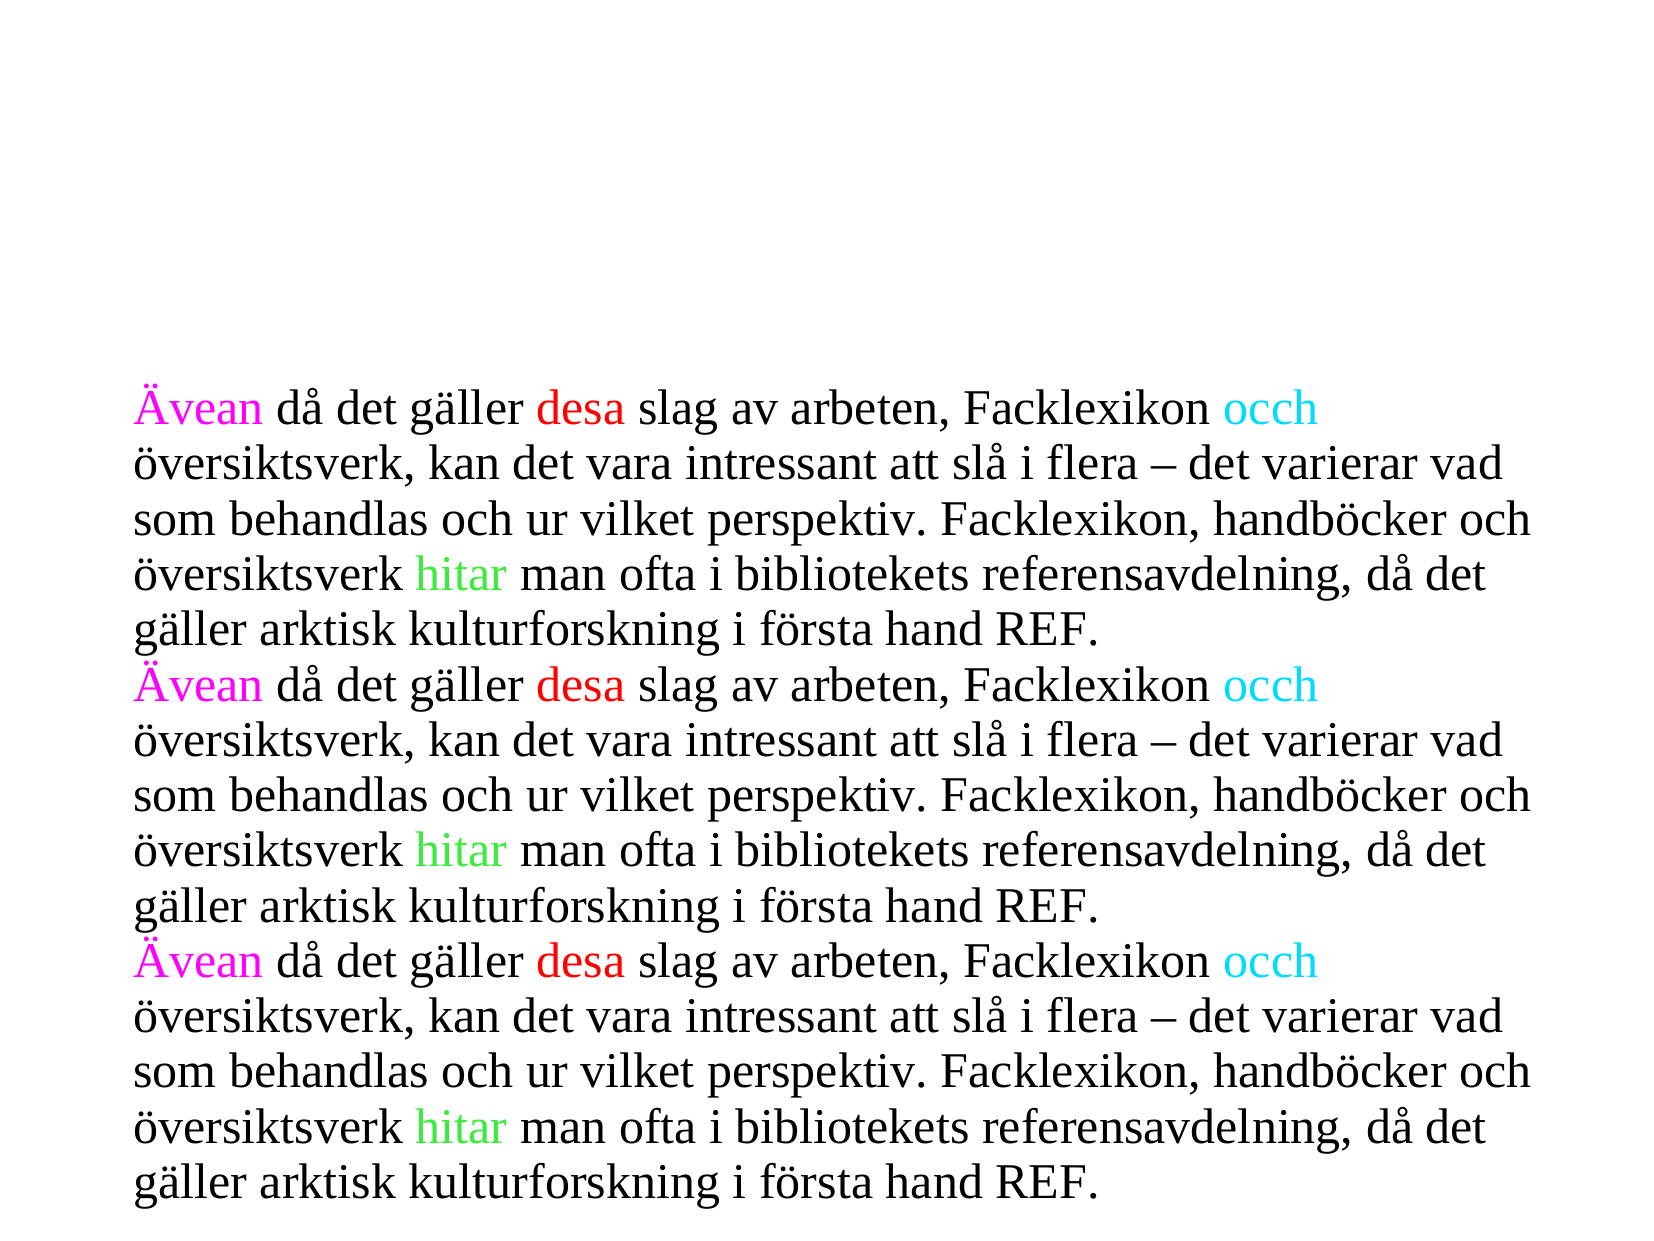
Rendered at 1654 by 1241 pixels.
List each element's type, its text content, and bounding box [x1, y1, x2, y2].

text_box Ävean då det gäller desa slag av arbeten, Facklexikon occh översiktsverk, kan det vara intressant att slå i flera – det varierar vad som behandlas och ur vilket perspektiv. Facklexikon, handböcker och översiktsverk hitar man ofta i bibliotekets referensavdelning, då det gäller arktisk kulturforskning i första hand REF. Ävean då det gäller desa slag av arbeten, Facklexikon occh översiktsverk, kan det vara intressant att slå i flera – det varierar vad som behandlas och ur vilket perspektiv. Facklexikon, handböcker och översiktsverk hitar man ofta i bibliotekets referensavdelning, då det gäller arktisk kulturforskning i första hand REF. Ävean då det gäller desa slag av arbeten, Facklexikon occh översiktsverk, kan det vara intressant att slå i flera – det varierar vad som behandlas och ur vilket perspektiv. Facklexikon, handböcker och översiktsverk hitar man ofta i bibliotekets referensavdelning, då det gäller arktisk kulturforskning i första hand REF. [133, 380, 1549, 1241]
